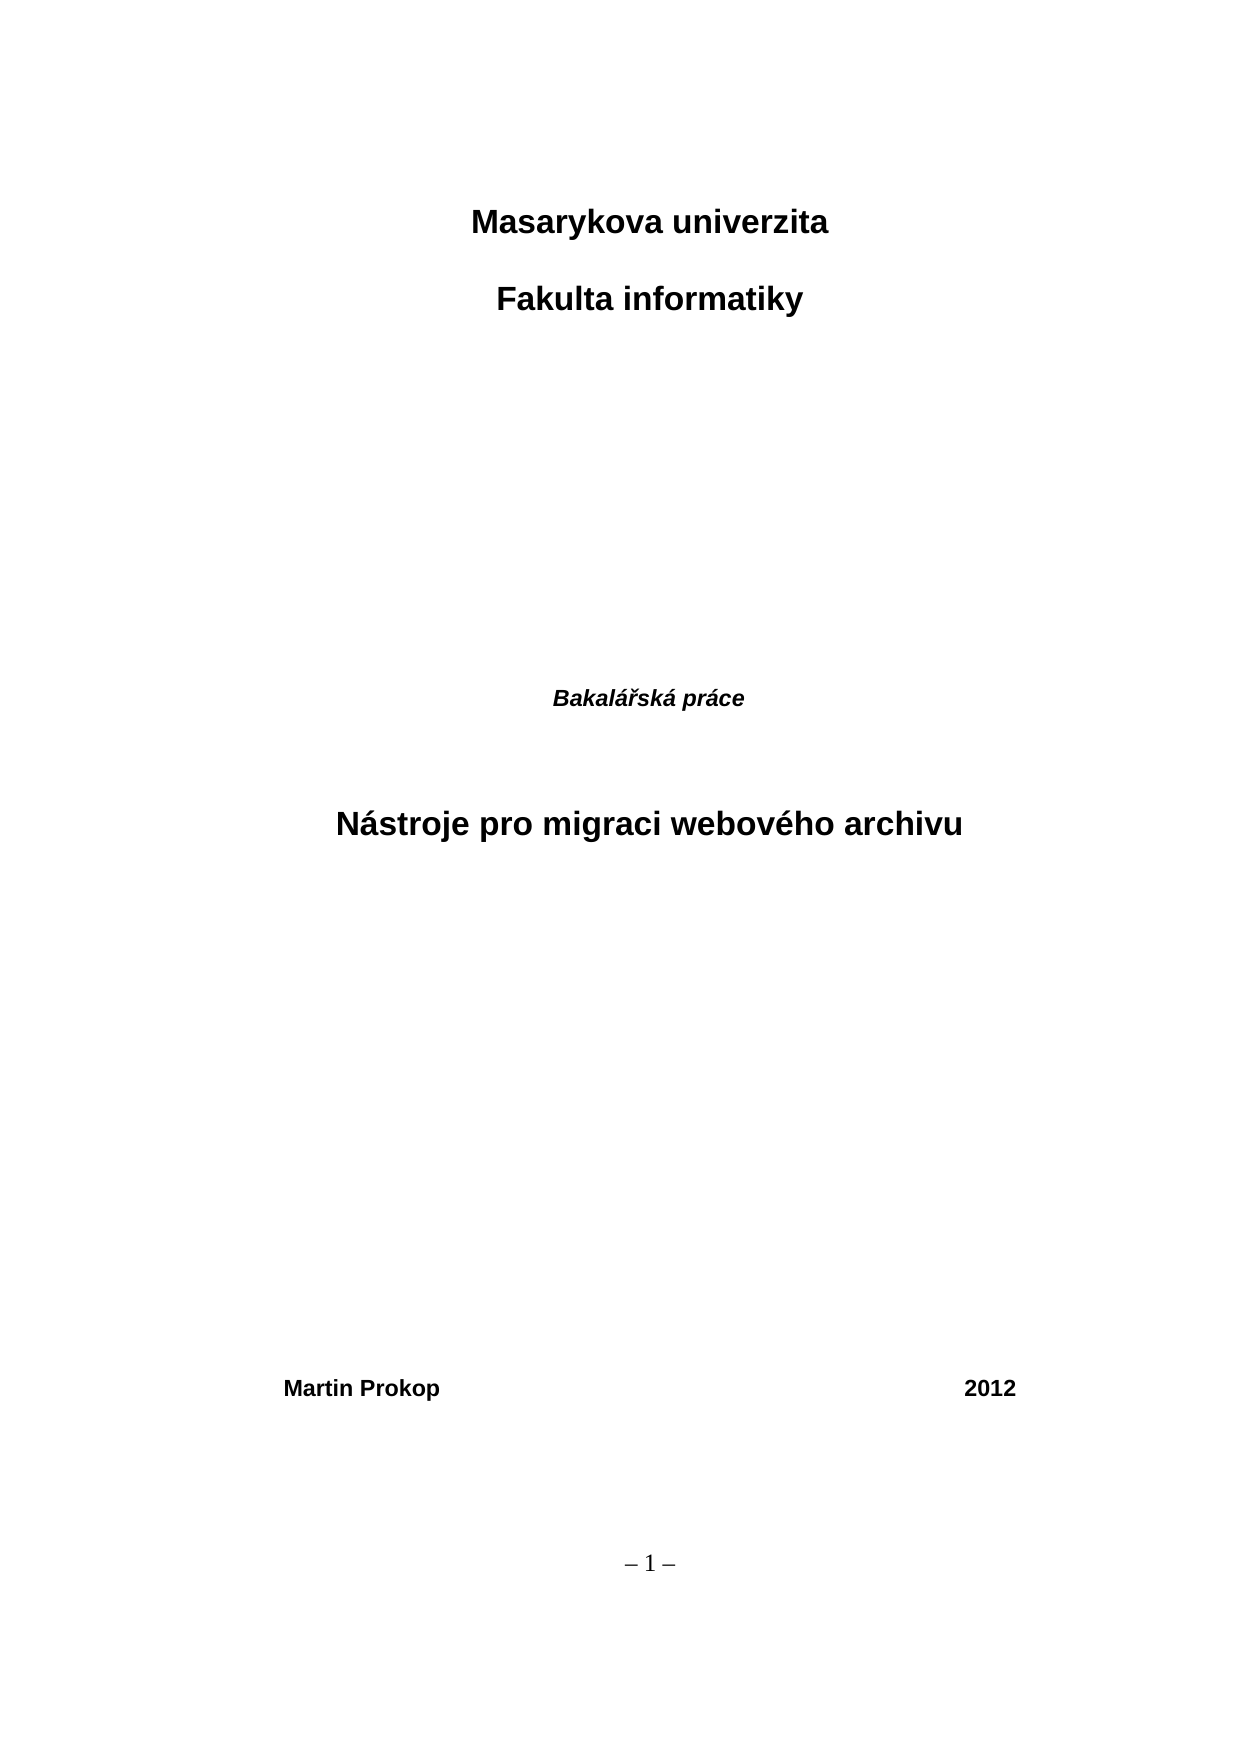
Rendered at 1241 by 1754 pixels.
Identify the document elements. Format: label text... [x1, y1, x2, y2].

subtitle Nástroje pro migraci webového archivu [236, 804, 1063, 842]
subtitle Martin Prokop 2012 [236, 1375, 1063, 1402]
subtitle Masarykova univerzita [236, 202, 1063, 241]
subtitle Bakalářská práce [236, 684, 1063, 711]
subtitle Fakulta informatiky [236, 278, 1063, 317]
